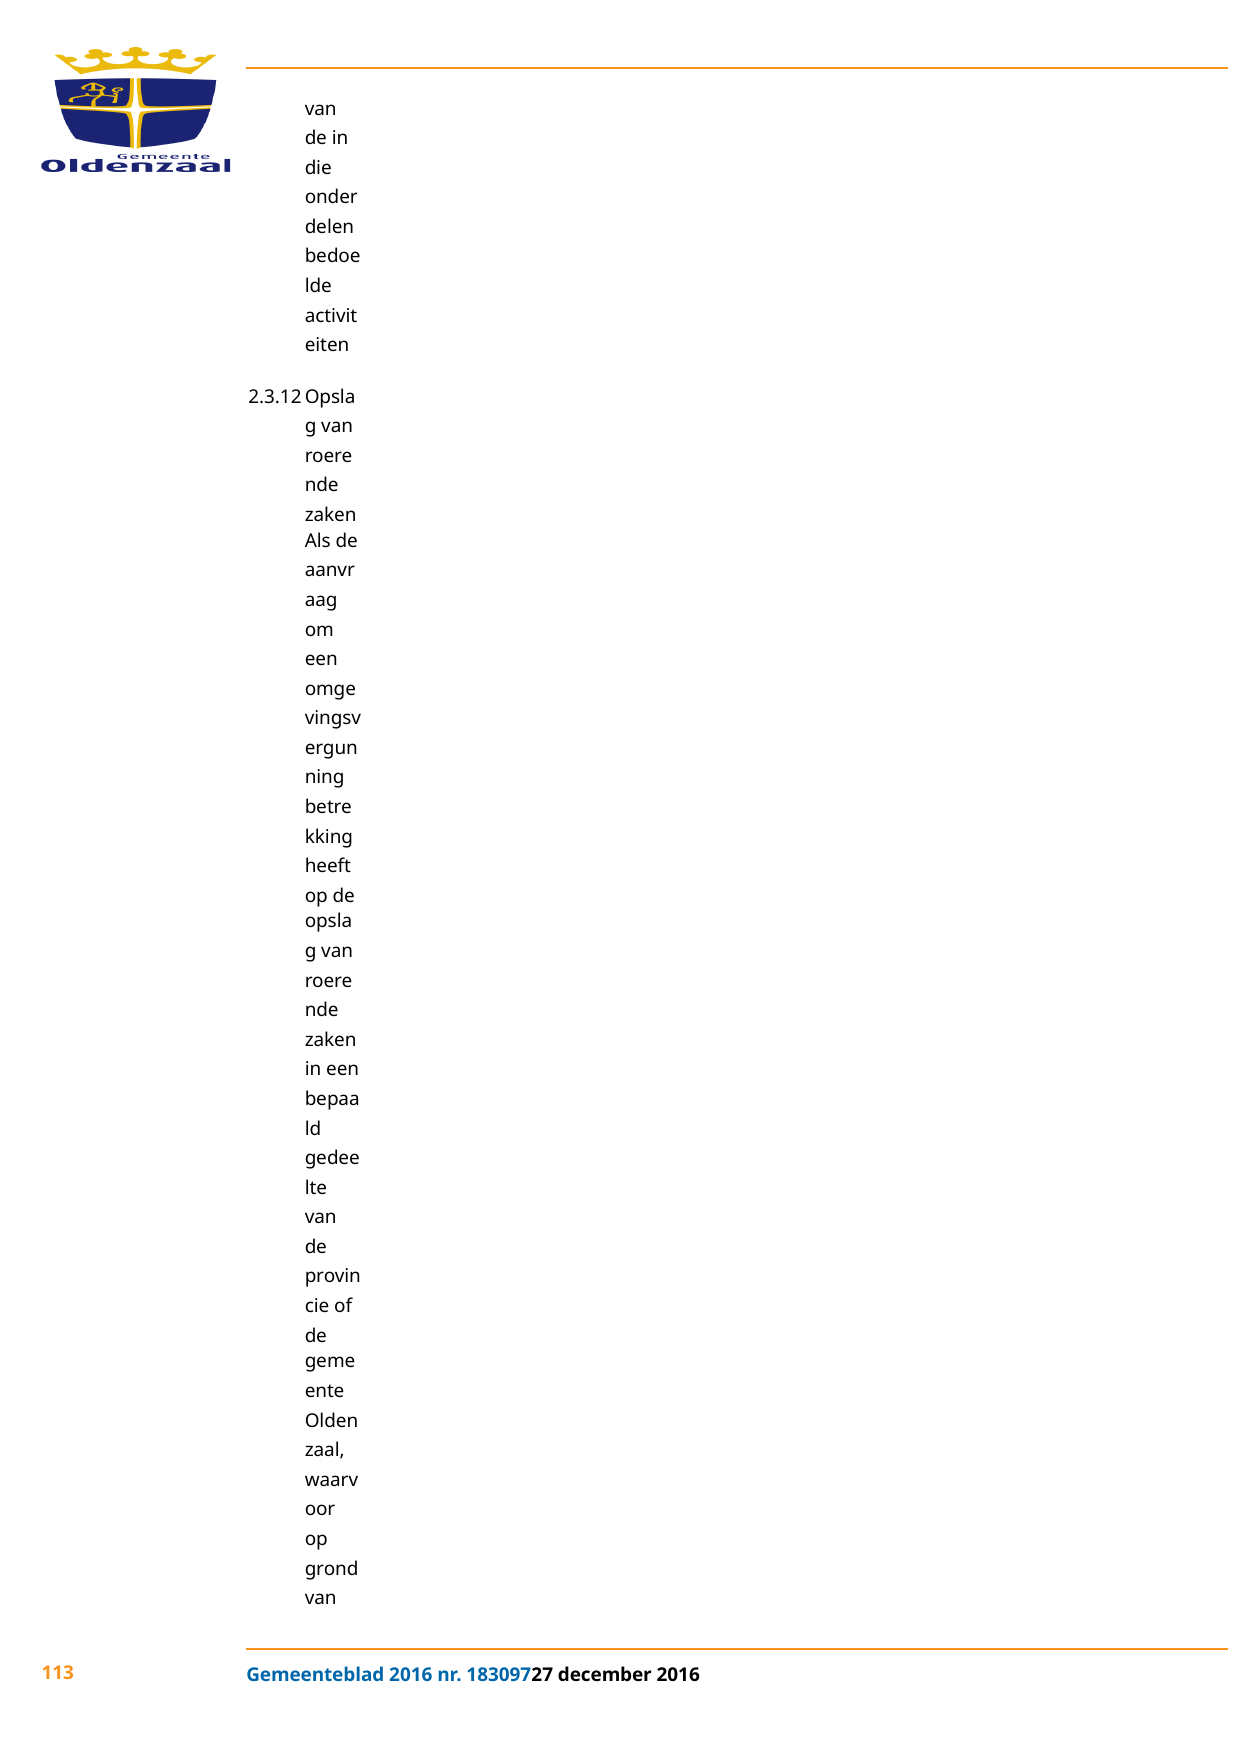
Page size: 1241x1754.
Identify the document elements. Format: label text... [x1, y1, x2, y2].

table_cell [361, 908, 417, 1348]
table_cell Opslag van roerende zaken [305, 383, 361, 527]
table_cell [248, 95, 304, 357]
table_cell [248, 527, 304, 908]
table_cell [361, 383, 417, 527]
table_cell [418, 95, 474, 357]
table_cell gemeente Oldenzaal, waarvoor op grond van [305, 1348, 361, 1610]
table_cell 2.3.12 [248, 383, 304, 527]
table_cell [248, 1348, 304, 1610]
table_cell [361, 1348, 417, 1610]
table_cell [361, 357, 417, 383]
table_cell [418, 1348, 474, 1610]
table_cell Als de aanvraag om een omgevingsvergunning betrekking heeft op de [305, 527, 361, 908]
table_cell opslag van roerende zaken in een bepaald gedeelte van de provincie of de [305, 908, 361, 1348]
picture [41, 47, 231, 172]
table_cell [305, 357, 361, 383]
table_cell [361, 527, 417, 908]
table_cell van de in die onderdelen bedoelde activiteiten [305, 95, 361, 357]
table_cell [418, 383, 474, 527]
table_cell [418, 908, 474, 1348]
table_cell [361, 95, 417, 357]
table_cell [418, 357, 474, 383]
table_cell [248, 908, 304, 1348]
table_cell [248, 357, 304, 383]
table_cell [418, 527, 474, 908]
